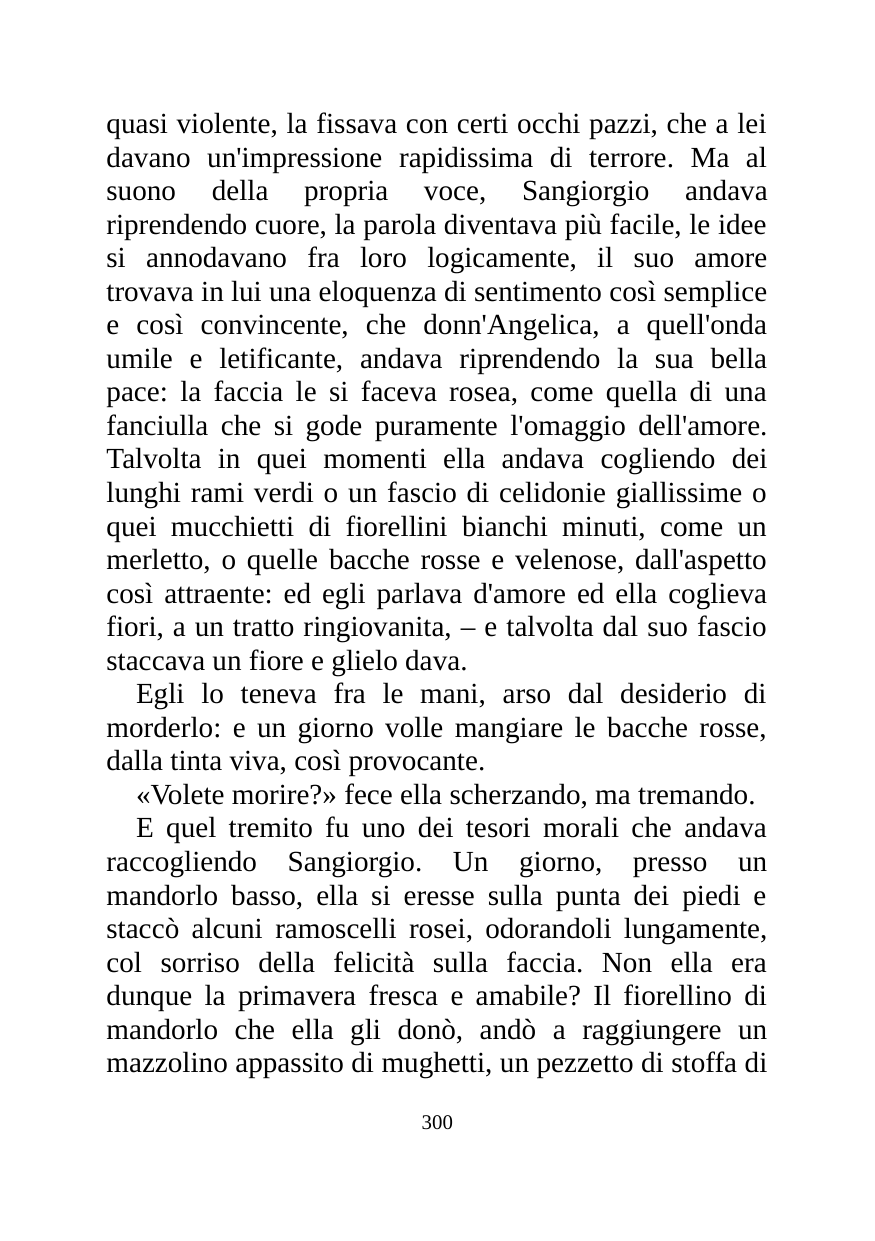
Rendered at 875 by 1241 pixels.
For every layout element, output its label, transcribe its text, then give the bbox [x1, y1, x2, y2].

text «Volete morire?» fece ella scherzando, ma tremando. [106, 777, 768, 811]
text quasi violente, la fissava con certi occhi pazzi, che a lei davano un'impressione rapidissima di terrore. Ma al suono della propria voce, Sangiorgio andava riprendendo cuore, la parola diventava più facile, le idee si annodavano fra loro logicamente, il suo amore trovava in lui una eloquenza di sentimento così semplice e così convincente, che donn'Angelica, a quell'onda umile e letificante, andava riprendendo la sua bella pace: la faccia le si faceva rosea, come quella di una fanciulla che si gode puramente l'omaggio dell'amore. Talvolta in quei momenti ella andava cogliendo dei lunghi rami verdi o un fascio di celidonie giallissime o quei mucchietti di fiorellini bianchi minuti, come un merletto, o quelle bacche rosse e velenose, dall'aspetto così attraente: ed egli parlava d'amore ed ella coglieva fiori, a un tratto ringiovanita, – e talvolta dal suo fascio staccava un fiore e glielo dava. [106, 106, 768, 676]
text E quel tremito fu uno dei tesori morali che andava raccogliendo Sangiorgio. Un giorno, presso un mandorlo basso, ella si eresse sulla punta dei piedi e staccò alcuni ramoscelli rosei, odorandoli lungamente, col sorriso della felicità sulla faccia. Non ella era dunque la primavera fresca e amabile? Il fiorellino di mandorlo che ella gli donò, andò a raggiungere un mazzolino appassito di mughetti, un pezzetto di stoffa di [106, 811, 768, 1079]
text Egli lo teneva fra le mani, arso dal desiderio di morderlo: e un giorno volle mangiare le bacche rosse, dalla tinta viva, così provocante. [106, 676, 768, 777]
